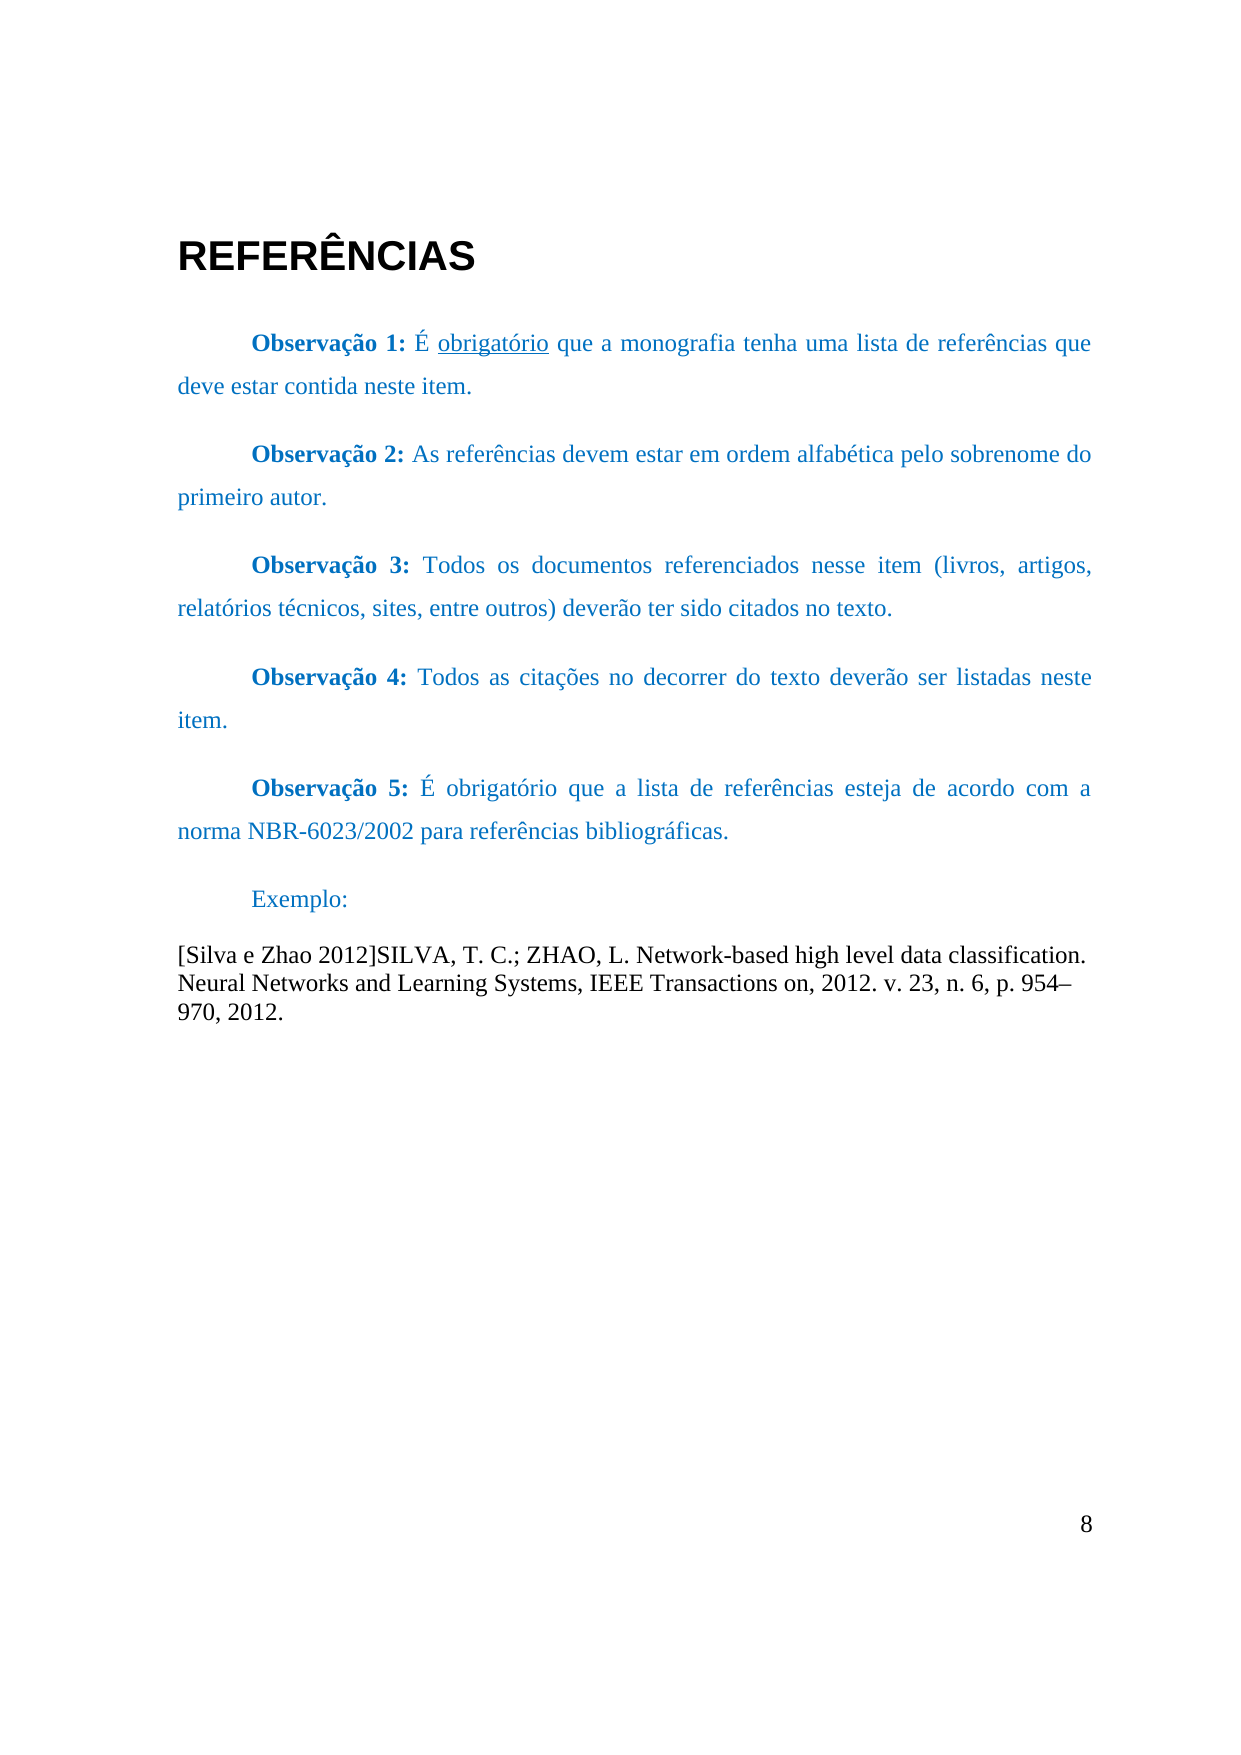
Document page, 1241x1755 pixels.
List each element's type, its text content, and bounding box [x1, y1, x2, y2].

text Exemplo: [177, 884, 1093, 913]
text Observação 3: Todos os documentos referenciados nesse item (livros, artigos, relatórios técnicos, sites, entre outros) deverão ter sido citados no texto. [177, 550, 1093, 622]
text Observação 1: É obrigatório que a monografia tenha uma lista de referências que deve estar contida neste item. [177, 328, 1093, 400]
text Observação 2: As referências devem estar em ordem alfabética pelo sobrenome do primeiro autor. [177, 439, 1093, 511]
text Observação 4: Todos as citações no decorrer do texto deverão ser listadas neste item. [177, 662, 1093, 733]
text [Silva e Zhao 2012]SILVA, T. C.; ZHAO, L. Network-based high level data classification. Neural Networks and Learning Systems, IEEE Transactions on, 2012. v. 23, n. 6, p. 954–970, 2012. [177, 940, 1093, 1026]
text Observação 5: É obrigatório que a lista de referências esteja de acordo com a norma NBR-6023/2002 para referências bibliográficas. [177, 773, 1093, 845]
subtitle REFERÊNCIAS [177, 231, 1093, 279]
